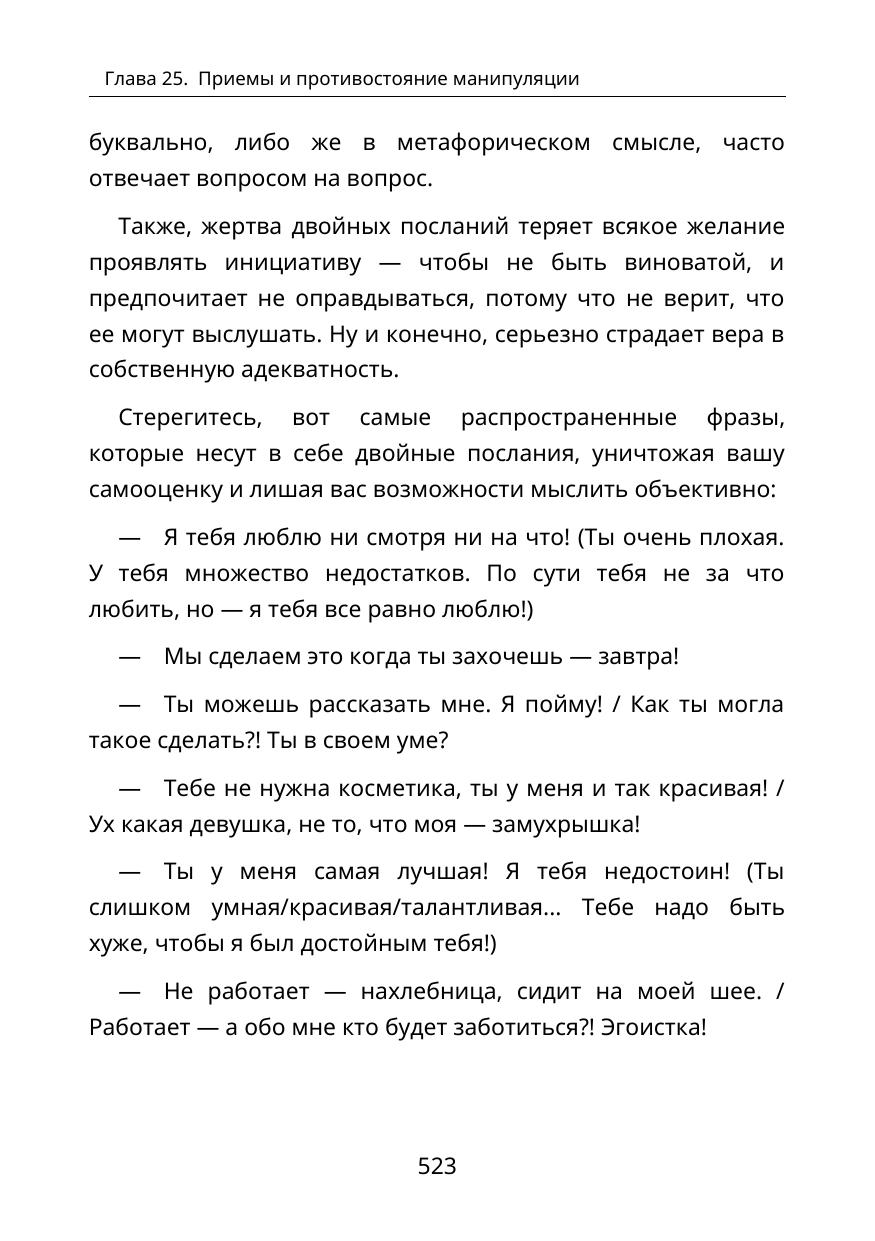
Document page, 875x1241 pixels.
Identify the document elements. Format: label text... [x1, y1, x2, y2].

list Не работает — нахлебница, сидит на моей шее. / Работает — а обо мне кто будет заботиться?! Эгоистка! [88, 975, 786, 1042]
list Я тебя люблю ни смотря ни на что! (Ты очень плохая. У тебя множество недостатков. По сути тебя не за что любить, но — я тебя все равно люблю!) [88, 521, 786, 624]
list Ты можешь рассказать мне. Я пойму! / Как ты могла такое сделать?! Ты в своем уме? [88, 688, 786, 755]
list Ты у меня самая лучшая! Я тебя недостоин! (Ты слишком умная/красивая/талантливая... Тебе надо быть хуже, чтобы я был достойным тебя!) [88, 855, 786, 958]
list Тебе не нужна косметика, ты у меня и так красивая! / Ух какая девушка, не то, что моя — замухрышка! [88, 772, 786, 839]
text буквально, либо же в метафорическом смысле, часто отвечает вопросом на вопрос. [88, 126, 786, 193]
text Стерегитесь, вот самые распространенные фразы, которые несут в себе двойные послания, уничтожая вашу самооценку и лишая вас возможности мыслить объективно: [88, 401, 786, 504]
list Мы сделаем это когда ты захочешь — завтра! [88, 640, 786, 672]
text Также, жертва двойных посланий теряет всякое желание проявлять инициативу — чтобы не быть виноватой, и предпочитает не оправдываться, потому что не верит, что ее могут выслушать. Ну и конечно, серьезно страдает вера в собственную адекватность. [88, 210, 786, 385]
